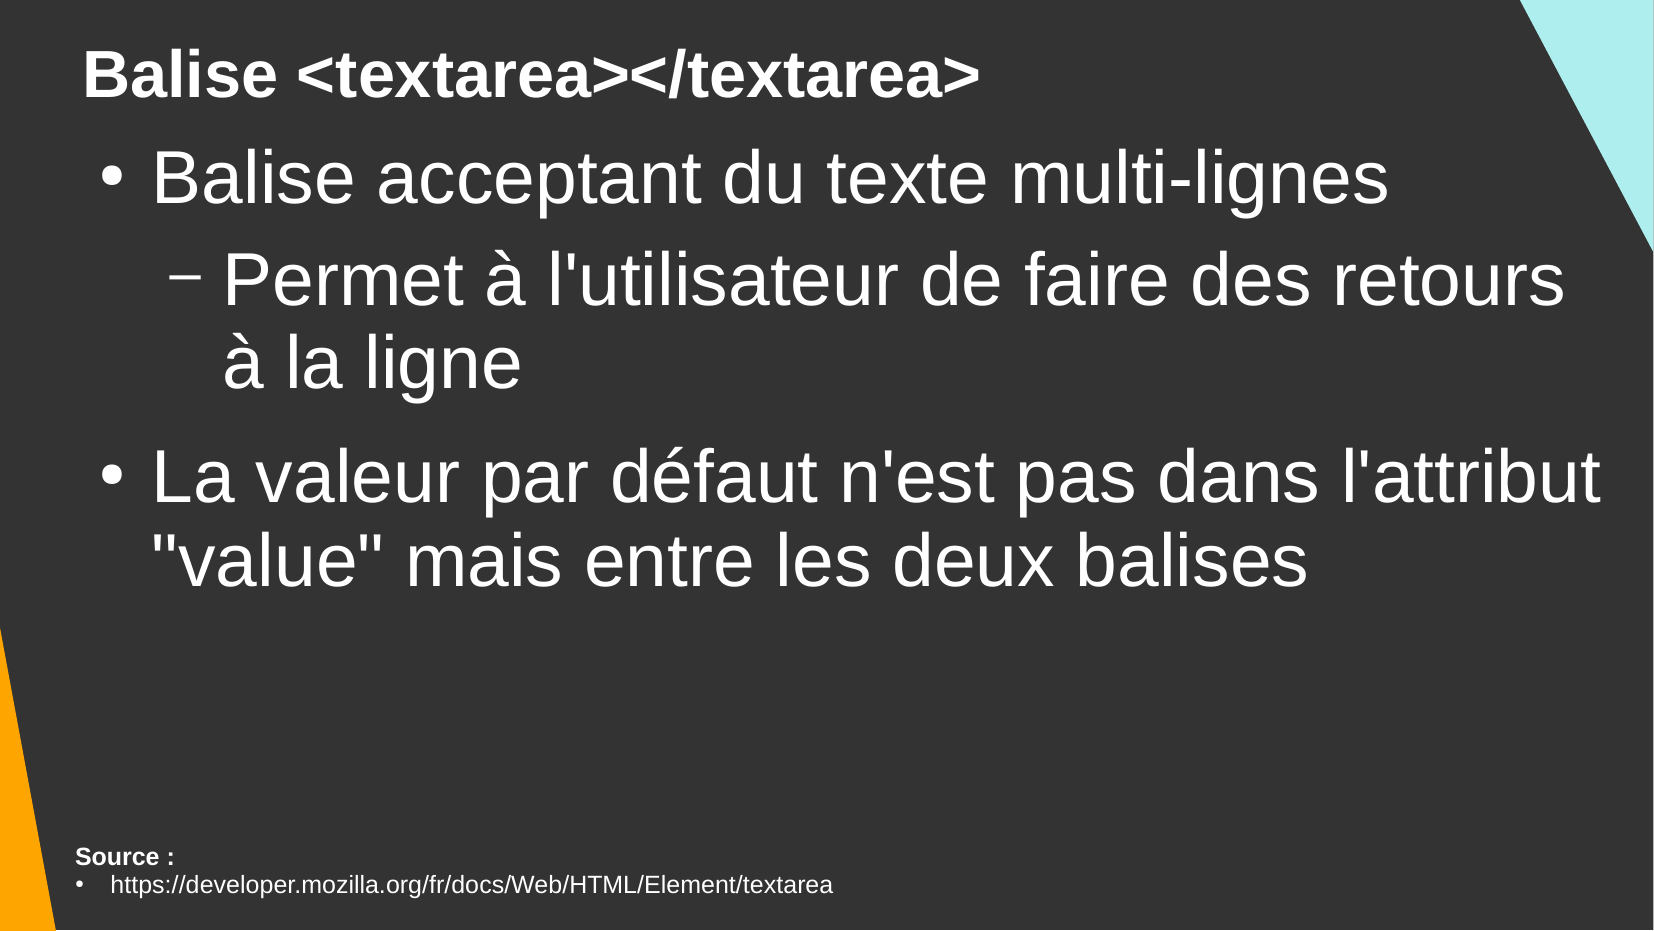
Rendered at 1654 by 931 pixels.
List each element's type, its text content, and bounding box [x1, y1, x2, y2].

title Balise <textarea></textarea> [82, 37, 1571, 114]
text_box [0, 627, 56, 931]
text_box Source : https://developer.mozilla.org/fr/docs/Web/HTML/Element/textarea [60, 835, 1546, 907]
text_box [1519, 0, 1654, 254]
list Balise acceptant du texte multi-lignes Permet à l'utilisateur de faire des retours à la ligne La valeur par défaut n'est pas dans l'attribut "value" mais entre les deux balises [80, 135, 1605, 798]
